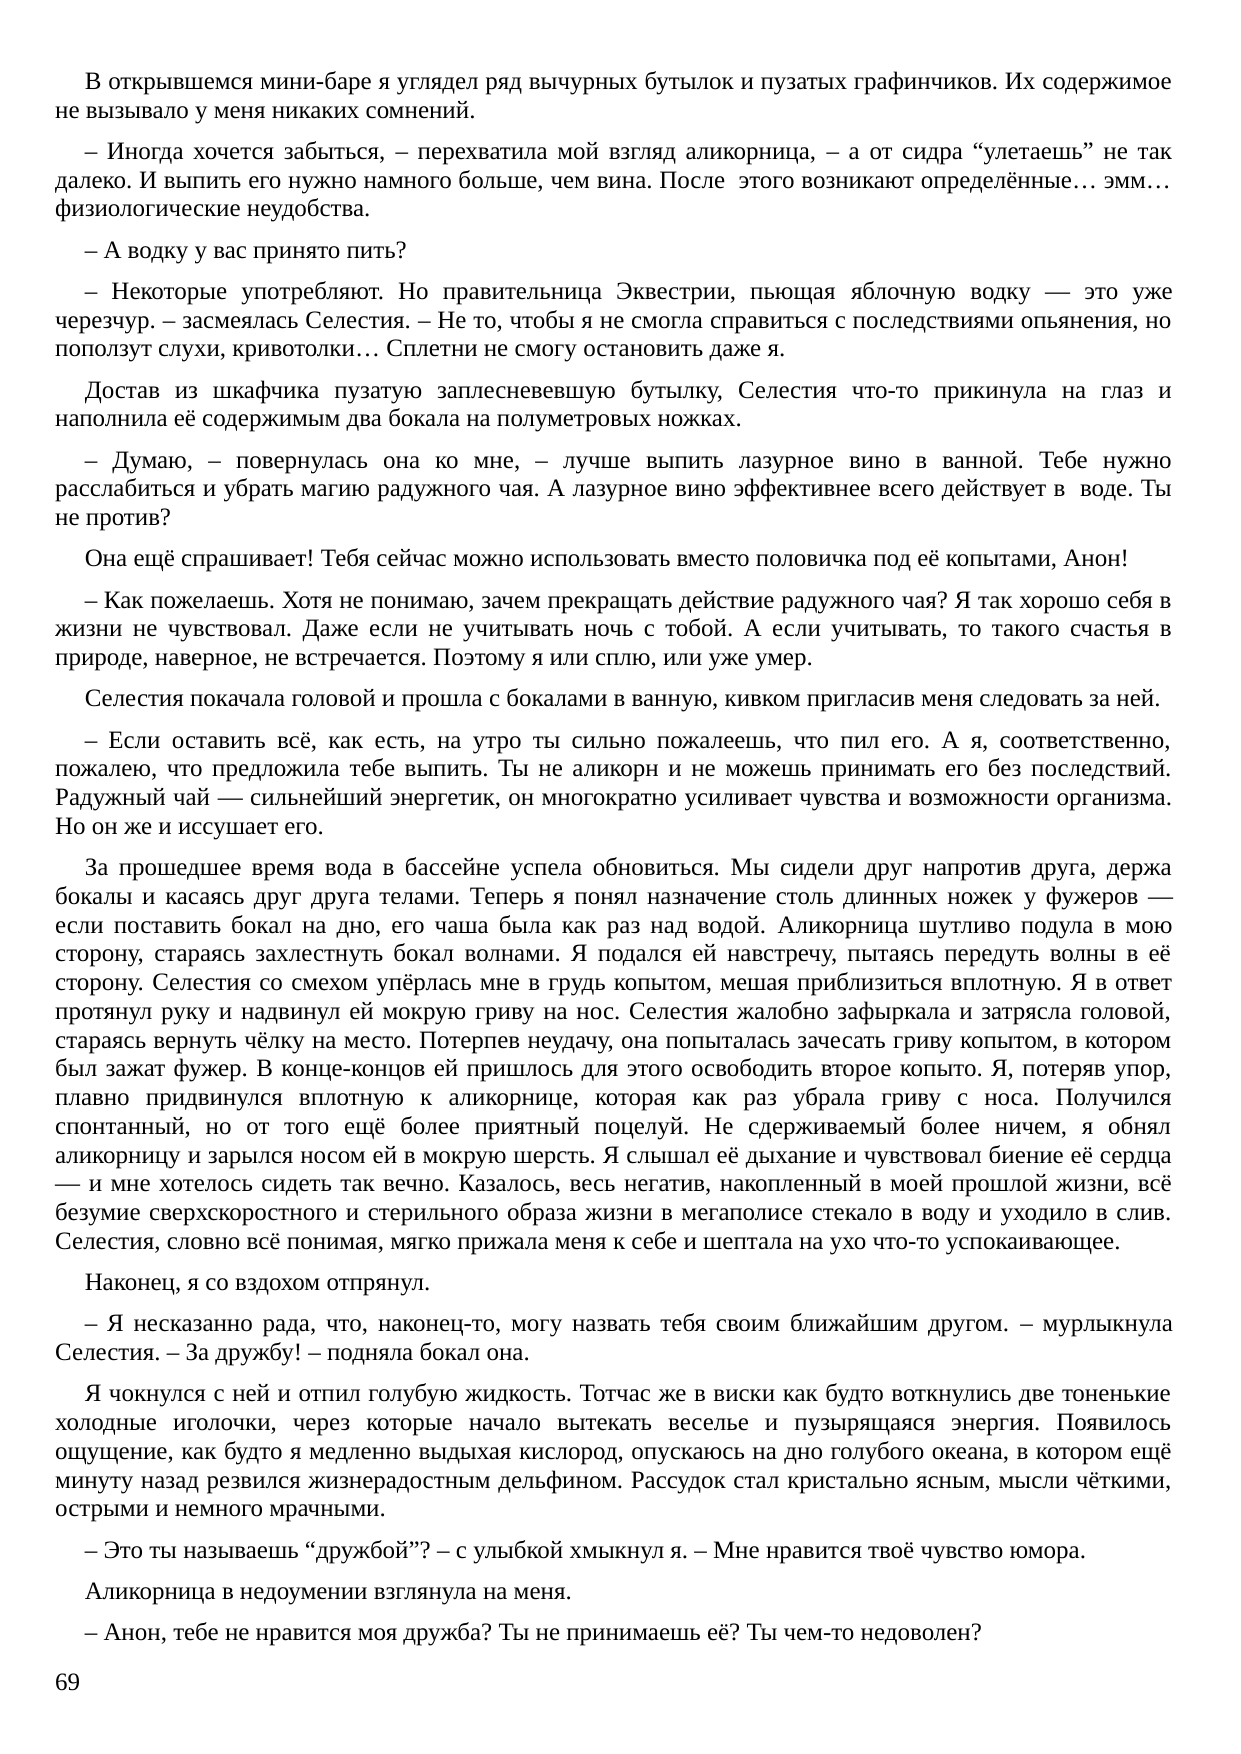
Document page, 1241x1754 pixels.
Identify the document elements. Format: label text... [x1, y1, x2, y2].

text В открывшемся мини-баре я углядел ряд вычурных бутылок и пузатых графинчиков. Их содержимое не вызывало у меня никаких сомнений. [55, 66, 1173, 123]
text – Некоторые употребляют. Но правительница Эквестрии, пьющая яблочную водку — это уже черезчур. – засмеялась Селестия. – Не то, чтобы я не смогла справиться с последствиями опьянения, но поползут слухи, кривотолки… Сплетни не смогу остановить даже я. [55, 276, 1173, 362]
text Аликорница в недоумении взглянула на меня. [55, 1576, 1173, 1605]
text Селестия покачала головой и прошла с бокалами в ванную, кивком пригласив меня следовать за ней. [55, 683, 1173, 712]
text Она ещё спрашивает! Тебя сейчас можно использовать вместо половичка под её копытами, Анон! [55, 543, 1173, 572]
text Наконец, я со вздохом отпрянул. [55, 1267, 1173, 1296]
text – Я несказанно рада, что, наконец-то, могу назвать тебя своим ближайшим другом. – мурлыкнула Селестия. – За дружбу! – подняла бокал она. [55, 1308, 1173, 1366]
text – А водку у вас принято пить? [55, 235, 1173, 263]
text – Анон, тебе не нравится моя дружба? Ты не принимаешь её? Ты чем-то недоволен? [55, 1617, 1173, 1646]
text – Если оставить всё, как есть, на утро ты сильно пожалеешь, что пил его. А я, соответственно, пожалею, что предложила тебе выпить. Ты не аликорн и не можешь принимать его без последствий. Радужный чай — сильнейший энергетик, он многократно усиливает чувства и возможности организма. Но он же и иссушает его. [55, 725, 1173, 840]
text – Иногда хочется забыться, – перехватила мой взгляд аликорница, – а от сидра “улетаешь” не так далеко. И выпить его нужно намного больше, чем вина. После этого возникают определённые… эмм… физиологические неудобства. [55, 136, 1173, 222]
text – Как пожелаешь. Хотя не понимаю, зачем прекращать действие радужного чая? Я так хорошо себя в жизни не чувствовал. Даже если не учитывать ночь с тобой. А если учитывать, то такого счастья в природе, наверное, не встречается. Поэтому я или сплю, или уже умер. [55, 585, 1173, 671]
text – Это ты называешь “дружбой”? – с улыбкой хмыкнул я. – Мне нравится твоё чувство юмора. [55, 1535, 1173, 1563]
text – Думаю, – повернулась она ко мне, – лучше выпить лазурное вино в ванной. Тебе нужно расслабиться и убрать магию радужного чая. А лазурное вино эффективнее всего действует в воде. Ты не против? [55, 445, 1173, 531]
text Я чокнулся с ней и отпил голубую жидкость. Тотчас же в виски как будто воткнулись две тоненькие холодные иголочки, через которые начало вытекать веселье и пузырящаяся энергия. Появилось ощущение, как будто я медленно выдыхая кислород, опускаюсь на дно голубого океана, в котором ещё минуту назад резвился жизнерадостным дельфином. Рассудок стал кристально ясным, мысли чёткими, острыми и немного мрачными. [55, 1378, 1173, 1522]
text За прошедшее время вода в бассейне успела обновиться. Мы сидели друг напротив друга, держа бокалы и касаясь друг друга телами. Теперь я понял назначение столь длинных ножек у фужеров — если поставить бокал на дно, его чаша была как раз над водой. Аликорница шутливо подула в мою сторону, стараясь захлестнуть бокал волнами. Я подался ей навстречу, пытаясь передуть волны в её сторону. Селестия со смехом упёрлась мне в грудь копытом, мешая приблизиться вплотную. Я в ответ протянул руку и надвинул ей мокрую гриву на нос. Селестия жалобно зафыркала и затрясла головой, стараясь вернуть чёлку на место. Потерпев неудачу, она попыталась зачесать гриву копытом, в котором был зажат фужер. В конце-концов ей пришлось для этого освободить второе копыто. Я, потеряв упор, плавно придвинулся вплотную к аликорнице, которая как раз убрала гриву с носа. Получился спонтанный, но от того ещё более приятный поцелуй. Не сдерживаемый более ничем, я обнял аликорницу и зарылся носом ей в мокрую шерсть. Я слышал её дыхание и чувствовал биение её сердца — и мне хотелось сидеть так вечно. Казалось, весь негатив, накопленный в моей прошлой жизни, всё безумие сверхскоростного и стерильного образа жизни в мегаполисе стекало в воду и уходило в слив. Селестия, словно всё понимая, мягко прижала меня к себе и шептала на ухо что-то успокаивающее. [55, 852, 1173, 1255]
text Достав из шкафчика пузатую заплесневевшую бутылку, Селестия что-то прикинула на глаз и наполнила её содержимым два бокала на полуметровых ножках. [55, 375, 1173, 432]
